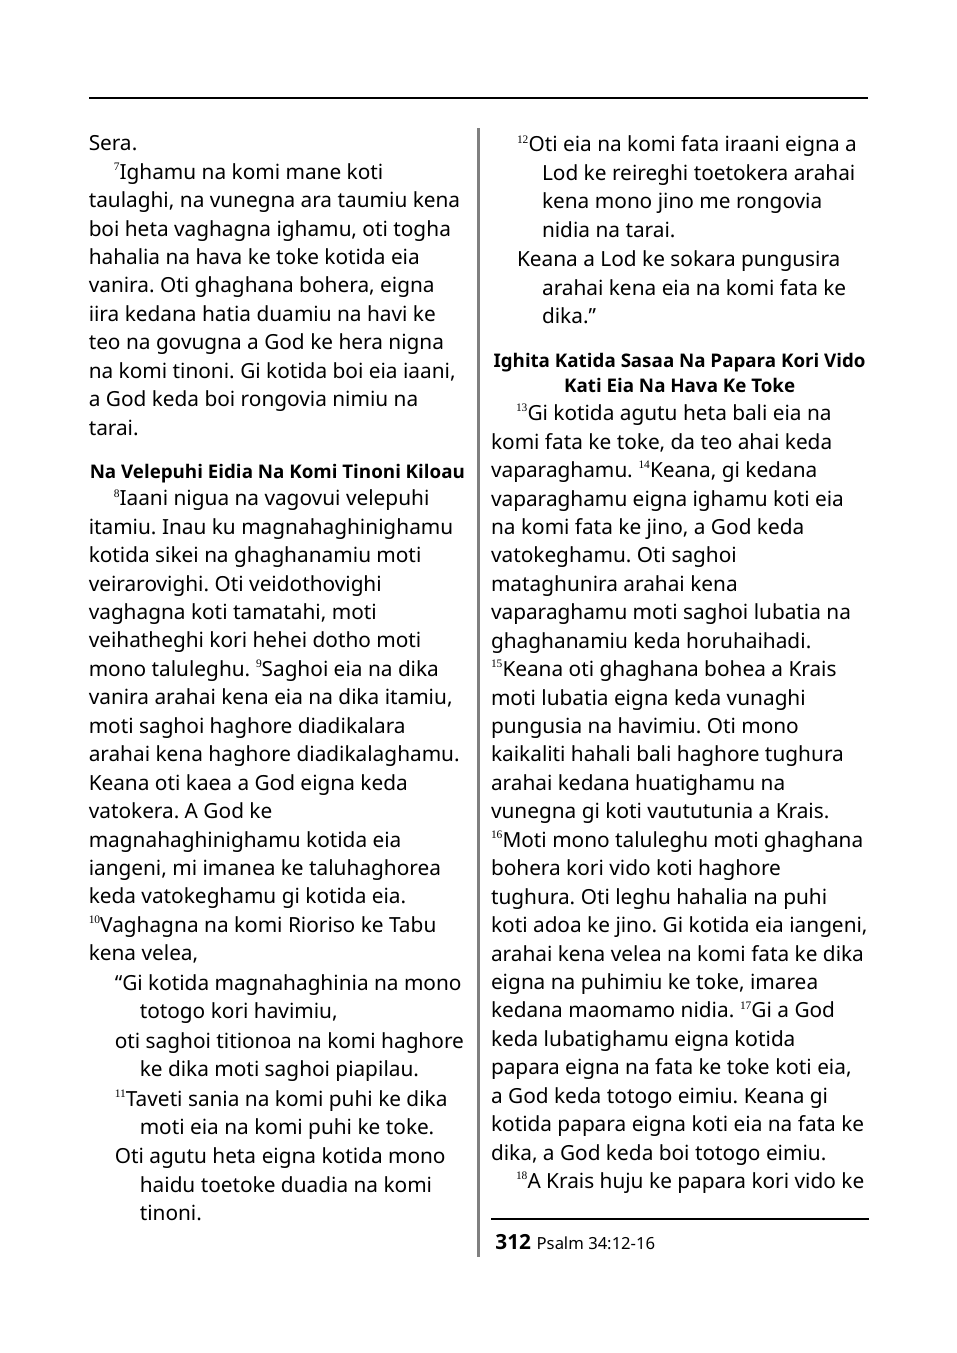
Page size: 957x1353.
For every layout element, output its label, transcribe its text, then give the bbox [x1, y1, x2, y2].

text Keana a Lod ke sokara pungusira arahai kena eia na komi fata ke dika.” [517, 243, 867, 329]
text 11Taveti sania na komi puhi ke dika moti eia na komi puhi ke toke. [115, 1083, 465, 1141]
text 7Ighamu na komi mane koti taulaghi, na vunegna ara taumiu kena boi heta vaghagna ighamu, oti togha hahalia na hava ke toke kotida eia vanira. Oti ghaghana bohera, eigna iira kedana hatia duamiu na havi ke teo na govugna a God ke hera nigna na komi tinoni. Gi kotida boi eia iaani, a God keda boi rongovia nimiu na tarai. [88, 157, 466, 441]
text “Gi kotida magnahaghinia na mono totogo kori havimiu, [115, 968, 465, 1025]
text 312 Psalm 34:12-16 [491, 1227, 868, 1256]
text 18A Krais huju ke papara kori vido ke [491, 1166, 868, 1194]
text 8Iaani nigua na vagovui velepuhi itamiu. Inau ku magnahaghinighamu kotida sikei na ghaghanamiu moti veirarovighi. Oti veidothovighi vaghagna koti tamatahi, moti veihatheghi kori hehei dotho moti mono taluleghu. 9Saghoi eia na dika vanira arahai kena eia na dika itamiu, moti saghoi haghore diadikalara arahai kena haghore diadikalaghamu. Keana oti kaea a God eigna keda vatokera. A God ke magnahaghinighamu kotida eia iangeni, mi imanea ke taluhaghorea keda vatokeghamu gi kotida eia. 10Vaghagna na komi Rioriso ke Tabu kena velea, [88, 483, 466, 967]
text Sera. [88, 128, 466, 157]
text Oti agutu heta eigna kotida mono haidu toetoke duadia na komi tinoni. [115, 1141, 465, 1227]
text Ighita Katida Sasaa Na Papara Kori Vido Kati Eia Na Hava Ke Toke [491, 347, 868, 398]
text oti saghoi titionoa na komi haghore ke dika moti saghoi piapilau. [115, 1025, 465, 1083]
text Na Velepuhi Eidia Na Komi Tinoni Kiloau [88, 458, 466, 483]
text 13Gi kotida agutu heta bali eia na komi fata ke toke, da teo ahai keda vaparaghamu. 14Keana, gi kedana vaparaghamu eigna ighamu koti eia na komi fata ke jino, a God keda vatokeghamu. Oti saghoi mataghunira arahai kena vaparaghamu moti saghoi lubatia na ghaghanamiu keda horuhaihadi. 15Keana oti ghaghana bohea a Krais moti lubatia eigna keda vunaghi pungusia na havimiu. Oti mono kaikaliti hahali bali haghore tughura arahai kedana huatighamu na vunegna gi koti vaututunia a Krais. 16Moti mono taluleghu moti ghaghana bohera kori vido koti haghore tughura. Oti leghu hahalia na puhi koti adoa ke jino. Gi kotida eia iangeni, arahai kena velea na komi fata ke dika eigna na puhimiu ke toke, imarea kedana maomamo nidia. 17Gi a God keda lubatighamu eigna kotida papara eigna na fata ke toke koti eia, a God keda totogo eimiu. Keana gi kotida papara eigna koti eia na fata ke dika, a God keda boi totogo eimiu. [491, 398, 868, 1166]
text 12Oti eia na komi fata iraani eigna a Lod ke reireghi toetokera arahai kena mono jino me rongovia nidia na tarai. [517, 130, 867, 243]
